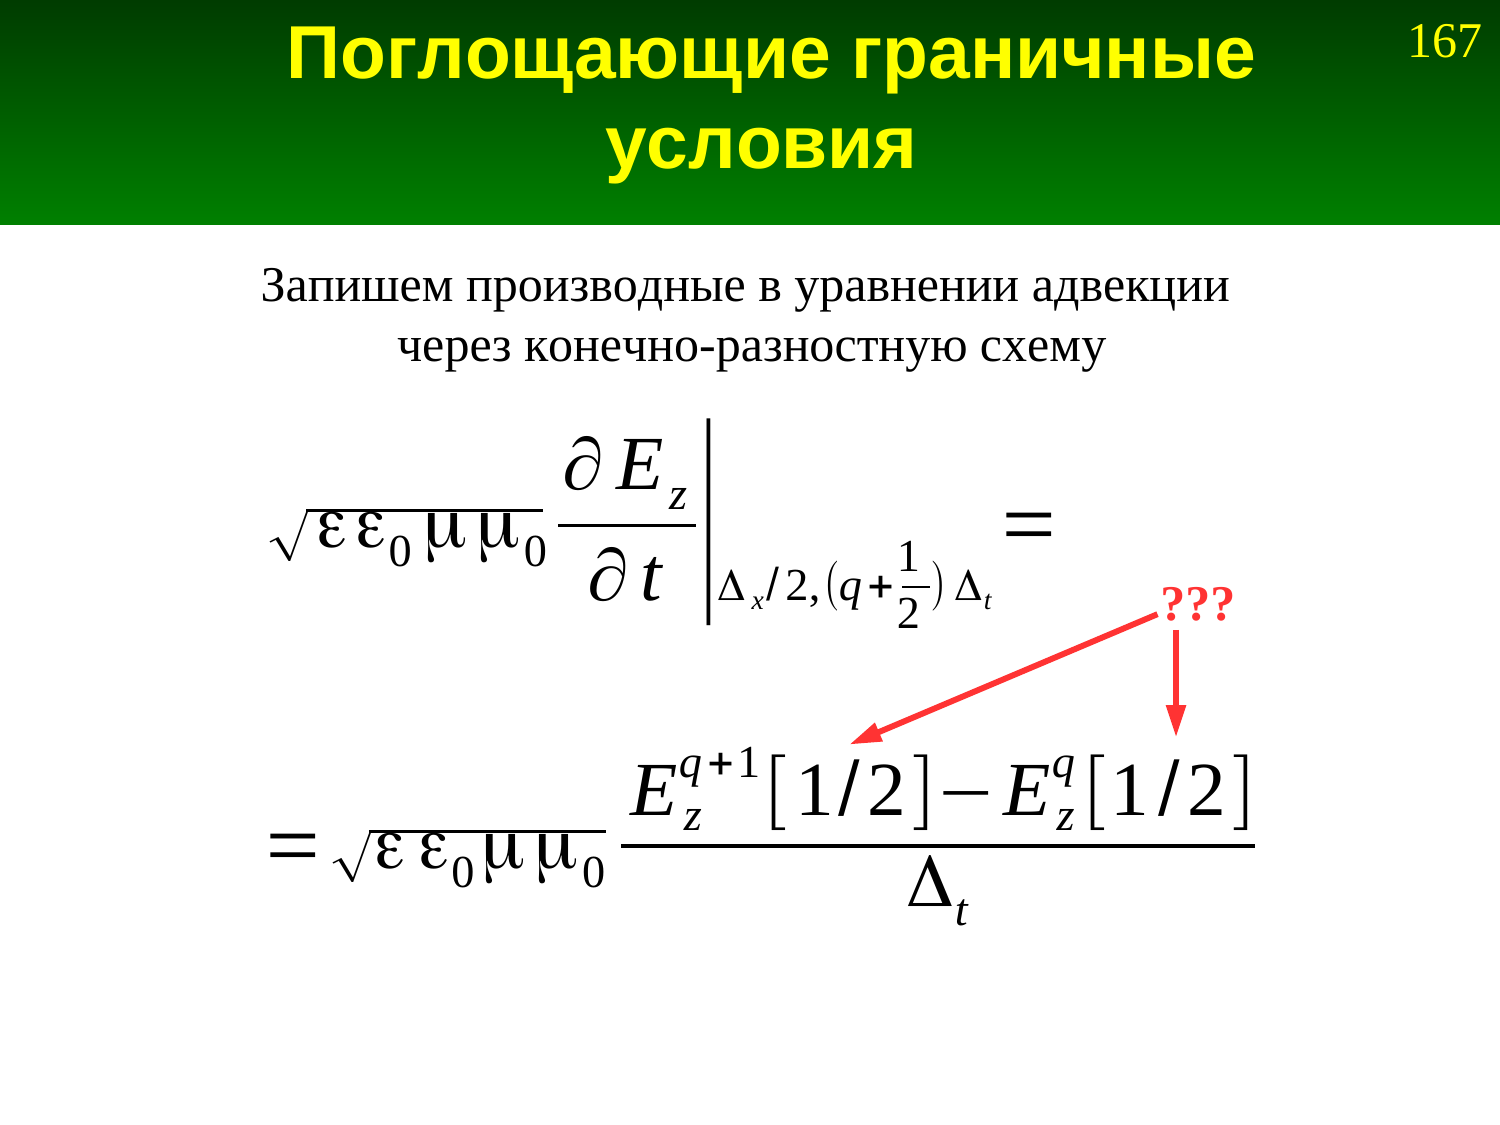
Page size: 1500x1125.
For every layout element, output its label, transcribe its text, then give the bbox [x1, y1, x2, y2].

title Поглощающие граничные условия [123, 0, 1399, 192]
text_box ??? [1145, 562, 1264, 638]
text_box Запишем производные в уравнении адвекции через конечно-разностную схему [245, 244, 1258, 379]
chart [243, 413, 1276, 937]
